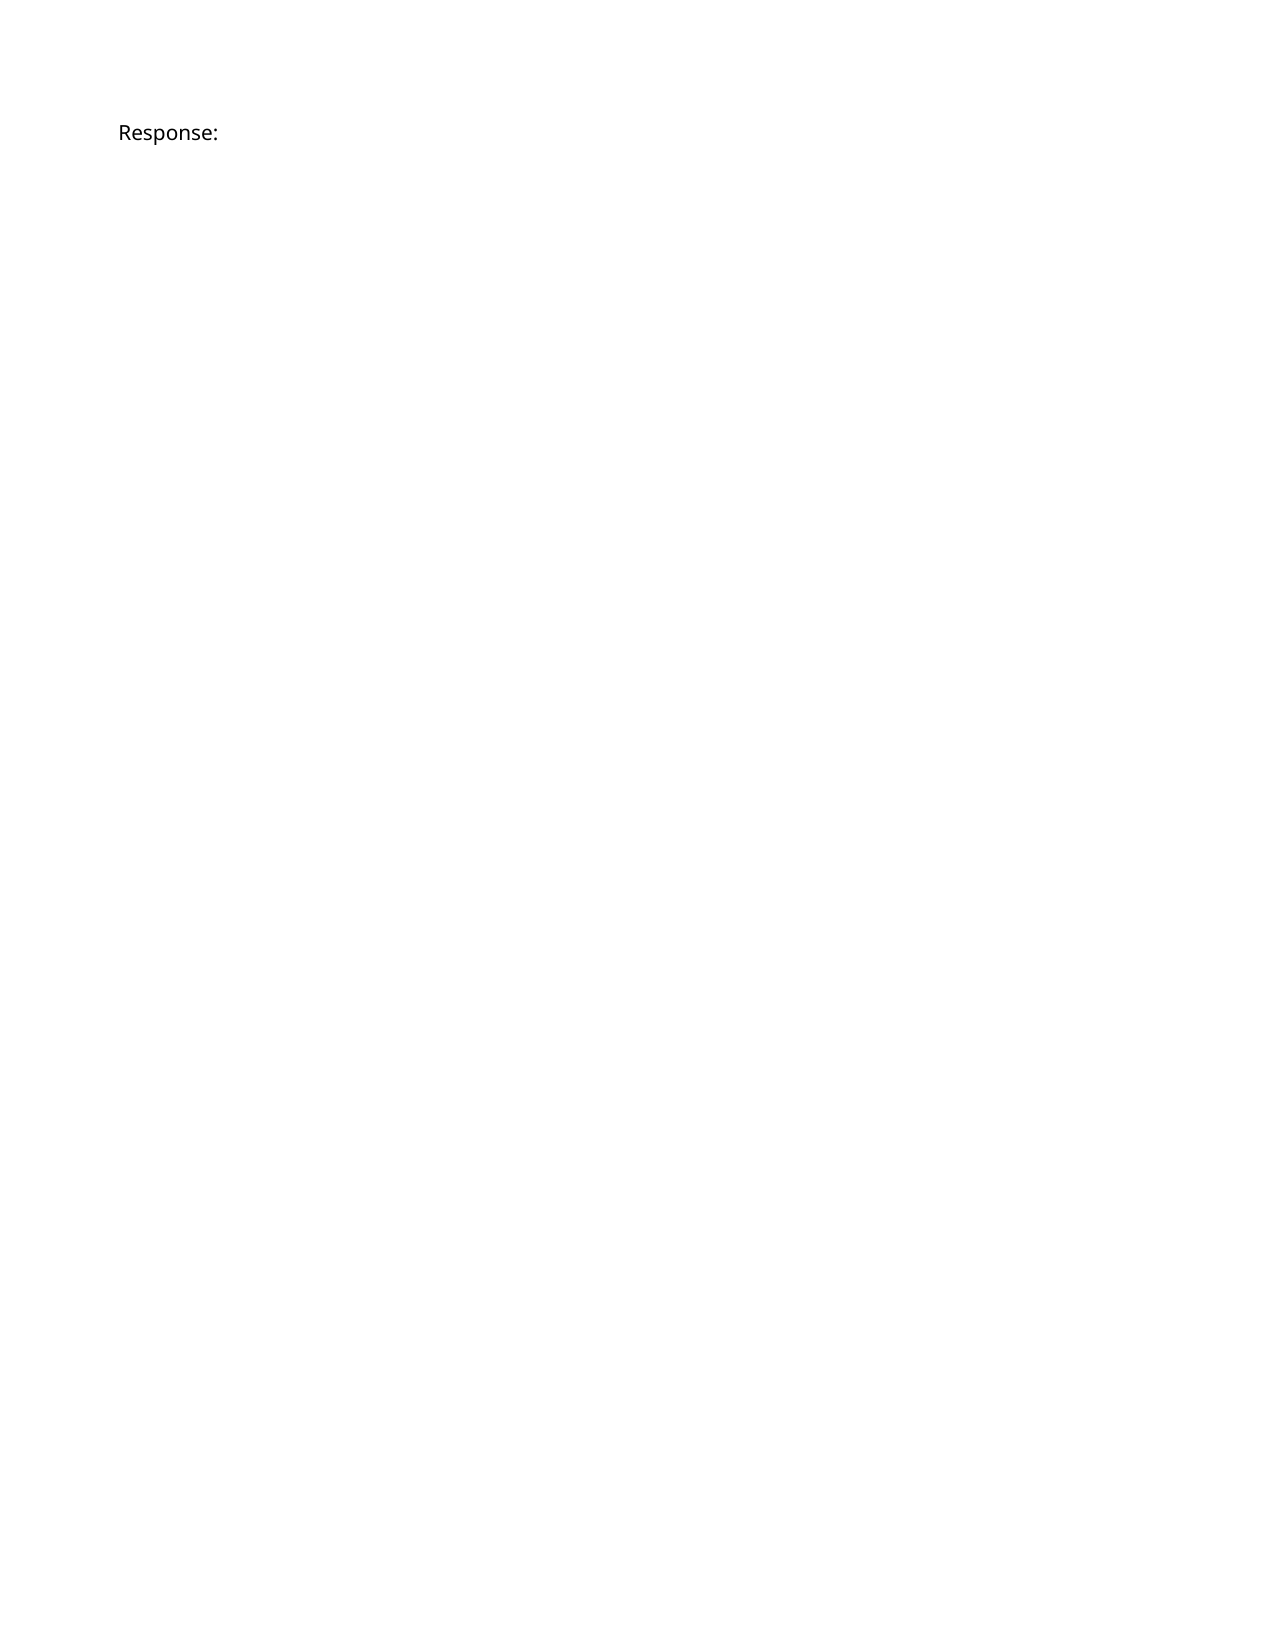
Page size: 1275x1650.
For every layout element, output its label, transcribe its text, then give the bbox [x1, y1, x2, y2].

text Response: [118, 118, 1157, 147]
